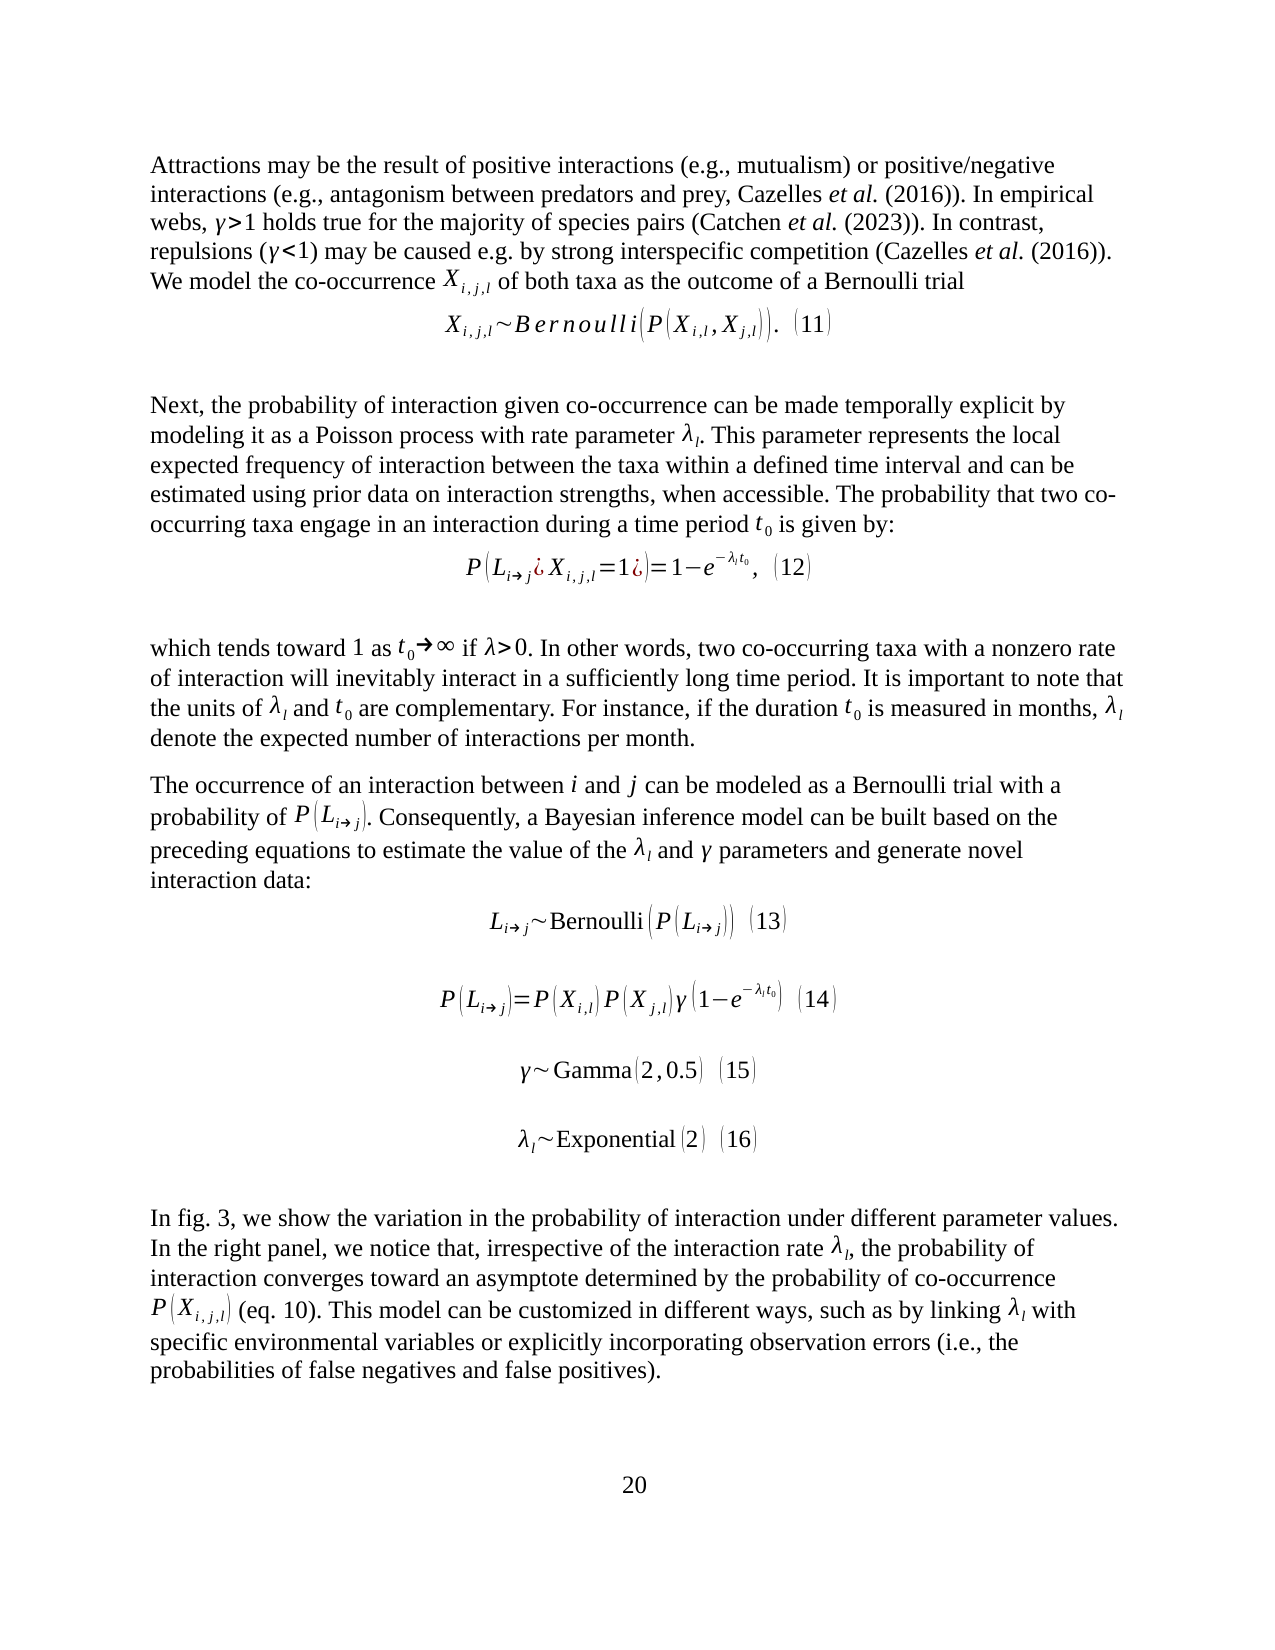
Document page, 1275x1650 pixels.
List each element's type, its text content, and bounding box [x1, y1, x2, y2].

text The occurrence of an interaction between and can be modeled as a Bernoulli trial with a probability of . Consequently, a Bayesian inference model can be built based on the preceding equations to estimate the value of the and parameters and generate novel interaction data: [150, 770, 1125, 894]
text which tends toward as if . In other words, two co-occurring taxa with a nonzero rate of interaction will inevitably interact in a sufficiently long time period. It is important to note that the units of and are complementary. For instance, if the duration is measured in months, denote the expected number of interactions per month. [150, 632, 1125, 752]
text In fig. 3, we show the variation in the probability of interaction under different parameter values. In the right panel, we notice that, irrespective of the interaction rate , the probability of interaction converges toward an asymptote determined by the probability of co-occurrence (eq. 10). This model can be customized in different ways, such as by linking with specific environmental variables or explicitly incorporating observation errors (i.e., the probabilities of false negatives and false positives). [150, 1203, 1125, 1384]
text Next, the probability of interaction given co-occurrence can be made temporally explicit by modeling it as a Poisson process with rate parameter . This parameter represents the local expected frequency of interaction between the taxa within a defined time interval and can be estimated using prior data on interaction strengths, when accessible. The probability that two co-occurring taxa engage in an interaction during a time period is given by: [150, 391, 1125, 539]
text Attractions may be the result of positive interactions (e.g., mutualism) or positive/negative interactions (e.g., antagonism between predators and prey, Cazelles et al. (2016)). In empirical webs, holds true for the majority of species pairs (Catchen et al. (2023)). In contrast, repulsions () may be caused e.g. by strong interspecific competition (Cazelles et al. (2016)). We model the co-occurrence of both taxa as the outcome of a Bernoulli trial [150, 150, 1125, 296]
